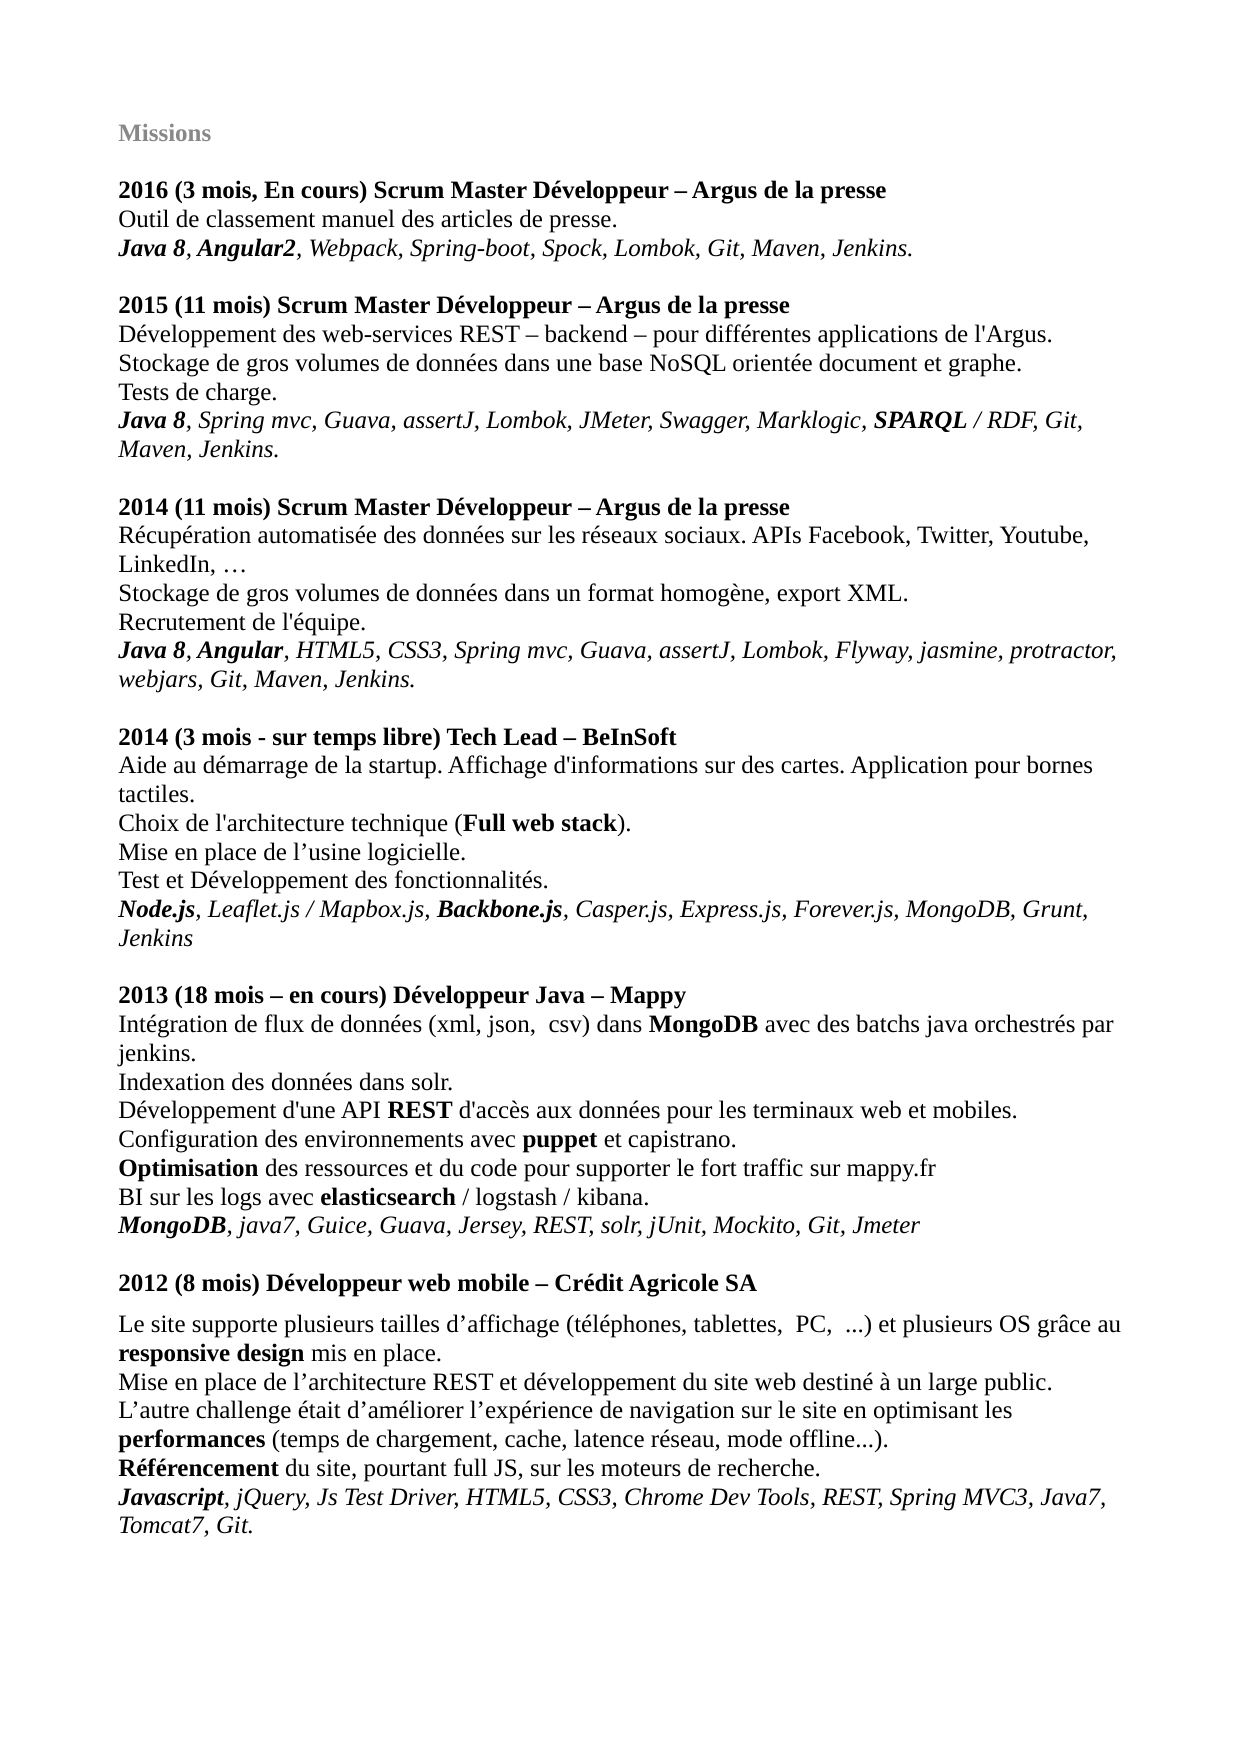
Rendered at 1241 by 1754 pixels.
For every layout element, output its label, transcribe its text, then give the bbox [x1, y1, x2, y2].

text Choix de l'architecture technique (Full web stack). [118, 808, 1122, 837]
text 2014 (3 mois - sur temps libre) Tech Lead – BeInSoft [118, 722, 1122, 751]
text Java 8, Spring mvc, Guava, assertJ, Lombok, JMeter, Swagger, Marklogic, SPARQL / RDF, Git, Maven, Jenkins. [118, 406, 1122, 463]
text Référencement du site, pourtant full JS, sur les moteurs de recherche. [118, 1453, 1122, 1482]
text MongoDB, java7, Guice, Guava, Jersey, REST, solr, jUnit, Mockito, Git, Jmeter [118, 1211, 1122, 1239]
text 2014 (11 mois) Scrum Master Développeur – Argus de la presse [118, 492, 1122, 521]
text Tests de charge. [118, 377, 1122, 406]
text Node.js, Leaflet.js / Mapbox.js, Backbone.js, Casper.js, Express.js, Forever.js, MongoDB, Grunt, Jenkins [118, 894, 1122, 952]
text Configuration des environnements avec puppet et capistrano. [118, 1124, 1122, 1153]
text Java 8, Angular2, Webpack, Spring-boot, Spock, Lombok, Git, Maven, Jenkins. [118, 233, 1122, 262]
text Aide au démarrage de la startup. Affichage d'informations sur des cartes. Application pour bornes tactiles. [118, 751, 1122, 808]
text 2016 (3 mois, En cours) Scrum Master Développeur – Argus de la presse [118, 176, 1122, 204]
text Outil de classement manuel des articles de presse. [118, 204, 1122, 233]
text Recrutement de l'équipe. [118, 607, 1122, 636]
text BI sur les logs avec elasticsearch / logstash / kibana. [118, 1182, 1122, 1211]
text Intégration de flux de données (xml, json, csv) dans MongoDB avec des batchs java orchestrés par jenkins. [118, 1009, 1122, 1067]
text Optimisation des ressources et du code pour supporter le fort traffic sur mappy.fr [118, 1153, 1122, 1182]
text Stockage de gros volumes de données dans un format homogène, export XML. [118, 578, 1122, 607]
text Stockage de gros volumes de données dans une base NoSQL orientée document et graphe. [118, 348, 1122, 377]
text Javascript, jQuery, Js Test Driver, HTML5, CSS3, Chrome Dev Tools, REST, Spring MVC3, Java7, Tomcat7, Git. [118, 1482, 1122, 1539]
text L’autre challenge était d’améliorer l’expérience de navigation sur le site en optimisant les performances (temps de chargement, cache, latence réseau, mode offline...). [118, 1396, 1122, 1453]
text Mise en place de l’architecture REST et développement du site web destiné à un large public. [118, 1367, 1122, 1396]
text Java 8, Angular, HTML5, CSS3, Spring mvc, Guava, assertJ, Lombok, Flyway, jasmine, protractor, webjars, Git, Maven, Jenkins. [118, 636, 1122, 693]
text Missions [118, 118, 1122, 147]
text 2015 (11 mois) Scrum Master Développeur – Argus de la presse [118, 291, 1122, 319]
text Mise en place de l’usine logicielle. [118, 837, 1122, 866]
text Indexation des données dans solr. [118, 1067, 1122, 1096]
text Le site supporte plusieurs tailles d’affichage (téléphones, tablettes, PC, ...) et plusieurs OS grâce au responsive design mis en place. [118, 1309, 1122, 1367]
text Développement d'une API REST d'accès aux données pour les terminaux web et mobiles. [118, 1096, 1122, 1124]
text Développement des web-services REST – backend – pour différentes applications de l'Argus. [118, 319, 1122, 348]
text Test et Développement des fonctionnalités. [118, 866, 1122, 894]
text 2012 (8 mois) Développeur web mobile – Crédit Agricole SA [118, 1268, 1122, 1297]
text 2013 (18 mois – en cours) Développeur Java – Mappy [118, 981, 1122, 1009]
text Récupération automatisée des données sur les réseaux sociaux. APIs Facebook, Twitter, Youtube, LinkedIn, … [118, 521, 1122, 578]
